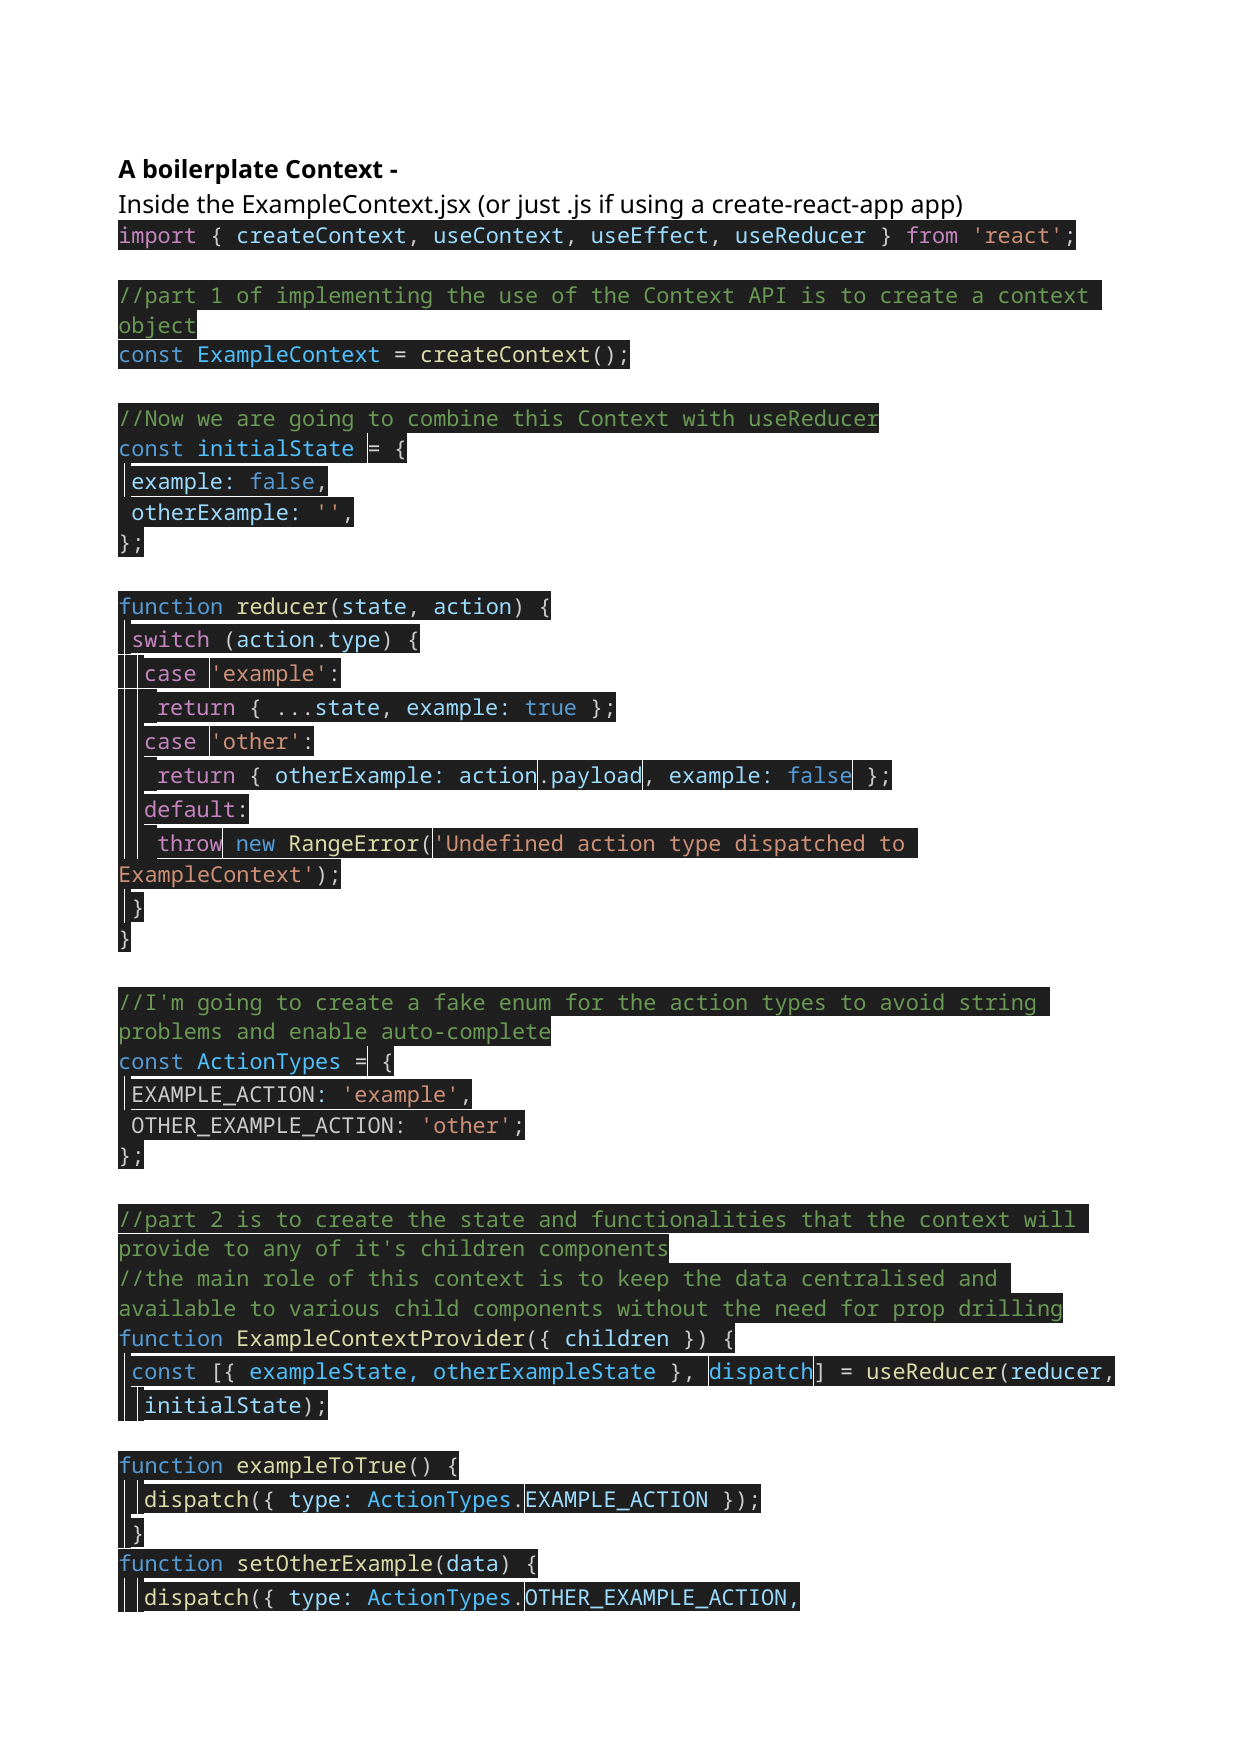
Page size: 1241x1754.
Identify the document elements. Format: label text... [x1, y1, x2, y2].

text OTHER_EXAMPLE_ACTION: 'other'; [118, 1110, 1122, 1140]
text function reducer(state, action) { [118, 591, 1122, 620]
text case 'example': [118, 654, 1122, 688]
text }; [118, 527, 1122, 557]
text function exampleToTrue() { [118, 1451, 1122, 1480]
text return { ...state, example: true }; [118, 688, 1122, 723]
text initialState); [118, 1387, 1122, 1421]
text } [118, 889, 1122, 923]
text //part 2 is to create the state and functionalities that the context will provide to any of it's children components [118, 1204, 1122, 1263]
text example: false, [118, 463, 1122, 497]
text }; [118, 1140, 1122, 1169]
text switch (action.type) { [118, 620, 1122, 654]
text import { createContext, useContext, useEffect, useReducer } from 'react'; [118, 220, 1122, 250]
text EXAMPLE_ACTION: 'example', [118, 1076, 1122, 1110]
text return { otherExample: action.payload, example: false }; [118, 757, 1122, 791]
text A boilerplate Context - [118, 152, 1122, 186]
text Inside the ExampleContext.jsx (or just .js if using a create-react-app app) [118, 186, 1122, 220]
text case 'other': [118, 723, 1122, 757]
text } [118, 1514, 1122, 1548]
text function setOtherExample(data) { [118, 1548, 1122, 1578]
text //part 1 of implementing the use of the Context API is to create a context object [118, 280, 1122, 339]
text dispatch({ type: ActionTypes.OTHER_EXAMPLE_ACTION, [118, 1578, 1122, 1612]
text function ExampleContextProvider({ children }) { [118, 1323, 1122, 1353]
text default: [118, 791, 1122, 825]
text } [118, 923, 1122, 952]
text dispatch({ type: ActionTypes.EXAMPLE_ACTION }); [118, 1480, 1122, 1514]
text const ExampleContext = createContext(); [118, 339, 1122, 369]
text throw new RangeError('Undefined action type dispatched to ExampleContext'); [118, 825, 1122, 889]
text //I'm going to create a fake enum for the action types to avoid string problems and enable auto-complete [118, 987, 1122, 1046]
text //the main role of this context is to keep the data centralised and available to various child components without the need for prop drilling [118, 1263, 1122, 1323]
text const [{ exampleState, otherExampleState }, dispatch] = useReducer(reducer, [118, 1353, 1122, 1387]
text //Now we are going to combine this Context with useReducer [118, 403, 1122, 433]
text otherExample: '', [118, 497, 1122, 527]
text const ActionTypes = { [118, 1046, 1122, 1076]
text const initialState = { [118, 433, 1122, 463]
